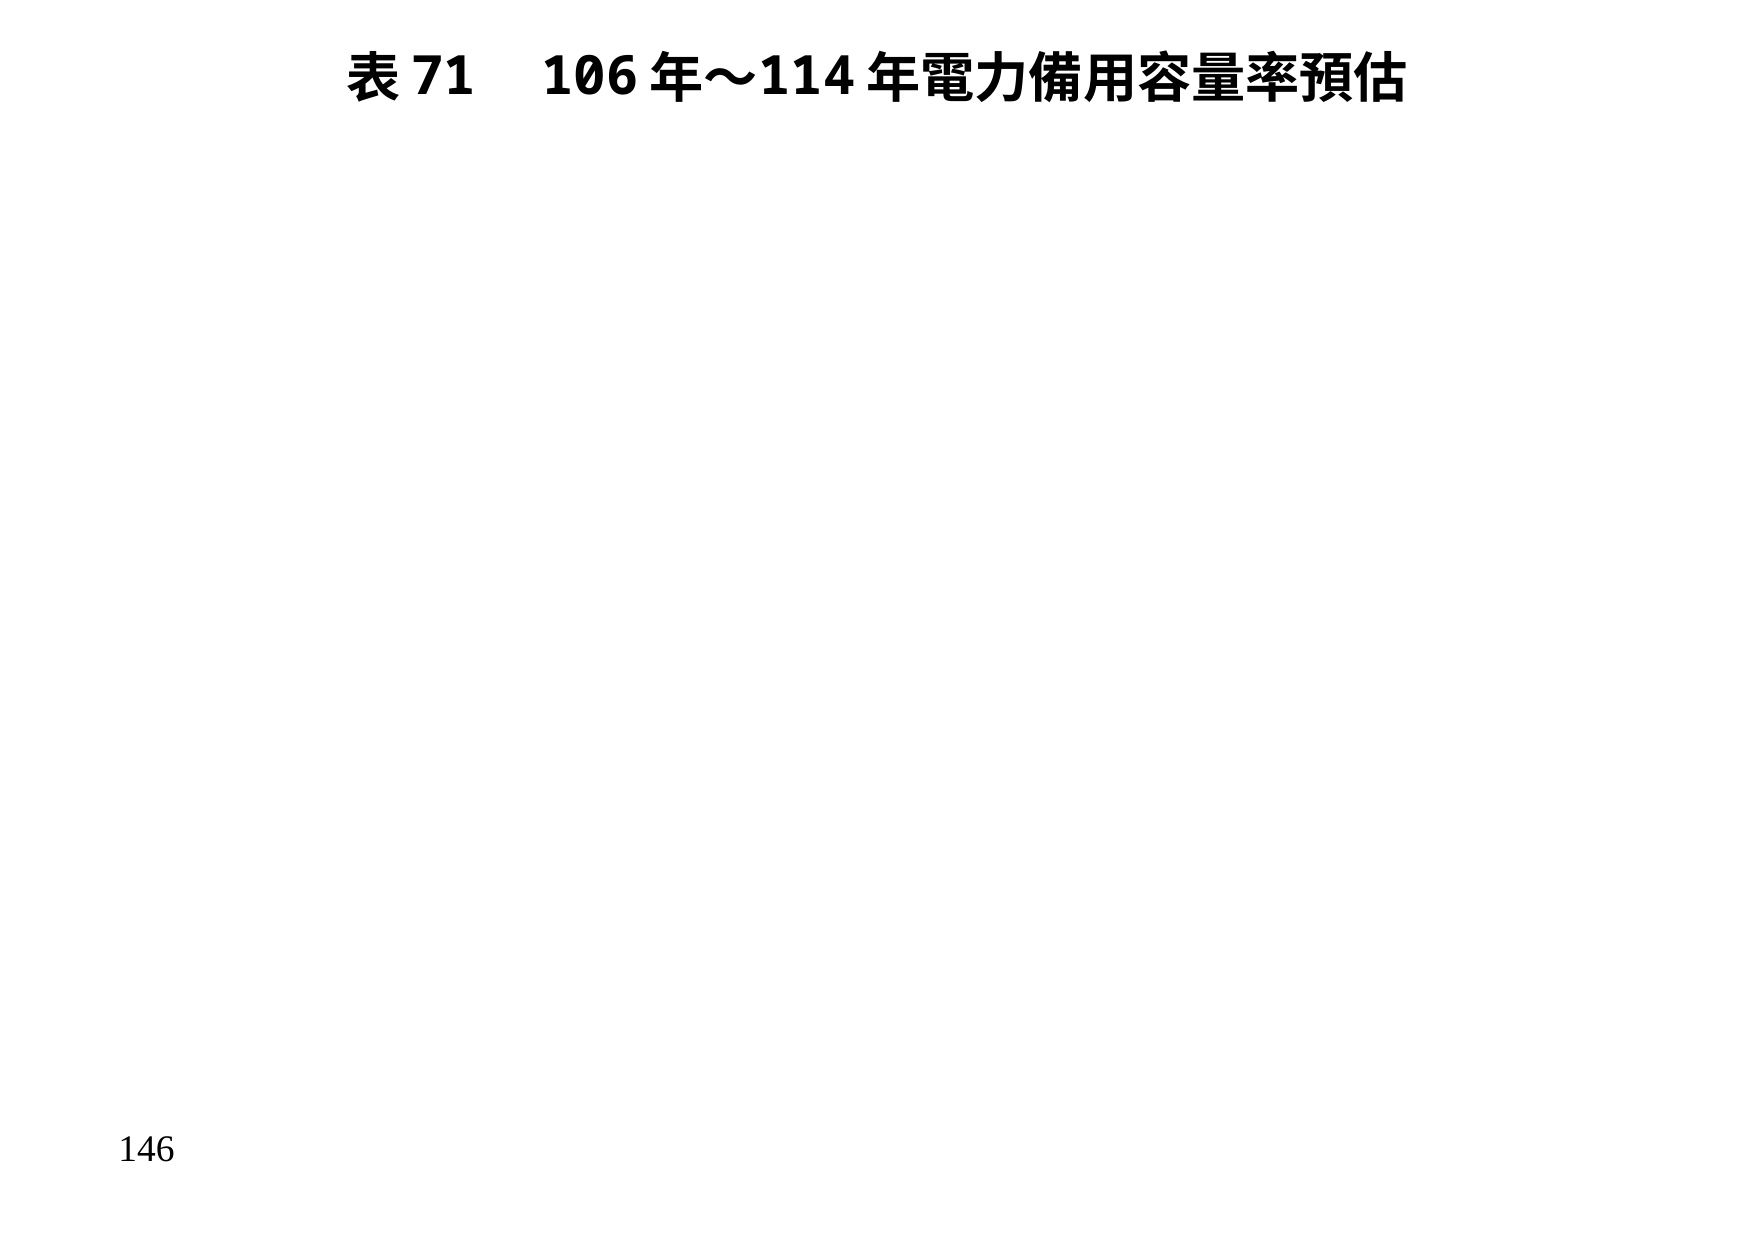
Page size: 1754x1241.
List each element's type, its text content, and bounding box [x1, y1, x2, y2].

text 表71 106年～114年電力備用容量率預估 [118, 1, 1636, 126]
